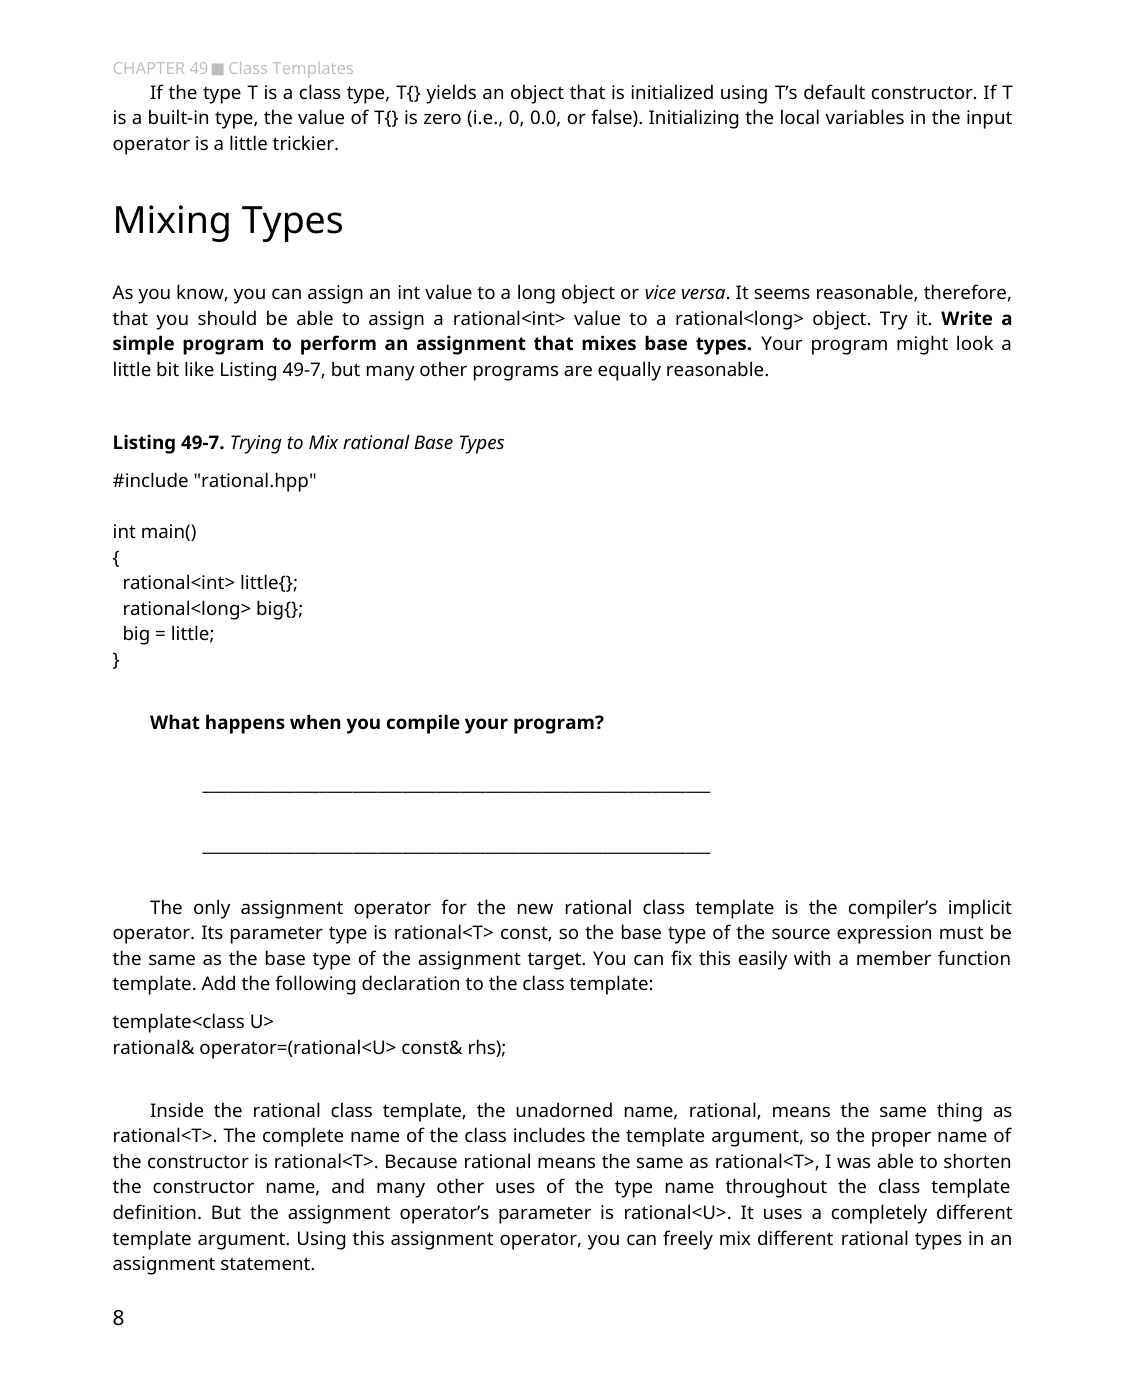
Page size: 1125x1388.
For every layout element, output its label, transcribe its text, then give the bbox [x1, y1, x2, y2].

text As you know, you can assign an int value to a long object or vice versa. It seems reasonable, therefore, that you should be able to assign a rational<int> value to a rational<long> object. Try it. Write a simple program to perform an assignment that mixes base types. Your program might look a little bit like Listing 49-7, but many other programs are equally reasonable. [112, 279, 1012, 382]
list _____________________________________________________________ [202, 770, 1012, 796]
text big = little; [112, 621, 1012, 646]
text What happens when you compile your program? [112, 709, 1012, 735]
text Listing 49-7. Trying to Mix rational Base Types [112, 429, 1012, 455]
text The only assignment operator for the new rational class template is the compiler’s implicit operator. Its parameter type is rational<T> const, so the base type of the source expression must be the same as the base type of the assignment target. You can fix this easily with a member function template. Add the following declaration to the class template: [112, 894, 1012, 996]
list _____________________________________________________________ [202, 831, 1012, 857]
text Inside the rational class template, the unadorned name, rational, means the same thing as rational<T>. The complete name of the class includes the template argument, so the proper name of the constructor is rational<T>. Because rational means the same as rational<T>, I was able to shorten the constructor name, and many other uses of the type name throughout the class template definition. But the assignment operator’s parameter is rational<U>. It uses a completely different template argument. Using this assignment operator, you can freely mix different rational types in an assignment statement. [112, 1097, 1012, 1276]
text rational<long> big{}; [112, 595, 1012, 621]
text { [112, 544, 1012, 569]
text #include "rational.hpp" [112, 467, 1012, 493]
text rational& operator=(rational<U> const& rhs); [112, 1034, 1012, 1060]
subtitle Mixing Types [112, 193, 1012, 244]
text rational<int> little{}; [112, 569, 1012, 595]
text template<class U> [112, 1009, 1012, 1034]
text } [112, 646, 1012, 672]
text int main() [112, 518, 1012, 544]
text If the type T is a class type, T{} yields an object that is initialized using T’s default constructor. If T is a built-in type, the value of T{} is zero (i.e., 0, 0.0, or false). Initializing the local variables in the input operator is a little trickier. [112, 79, 1012, 156]
